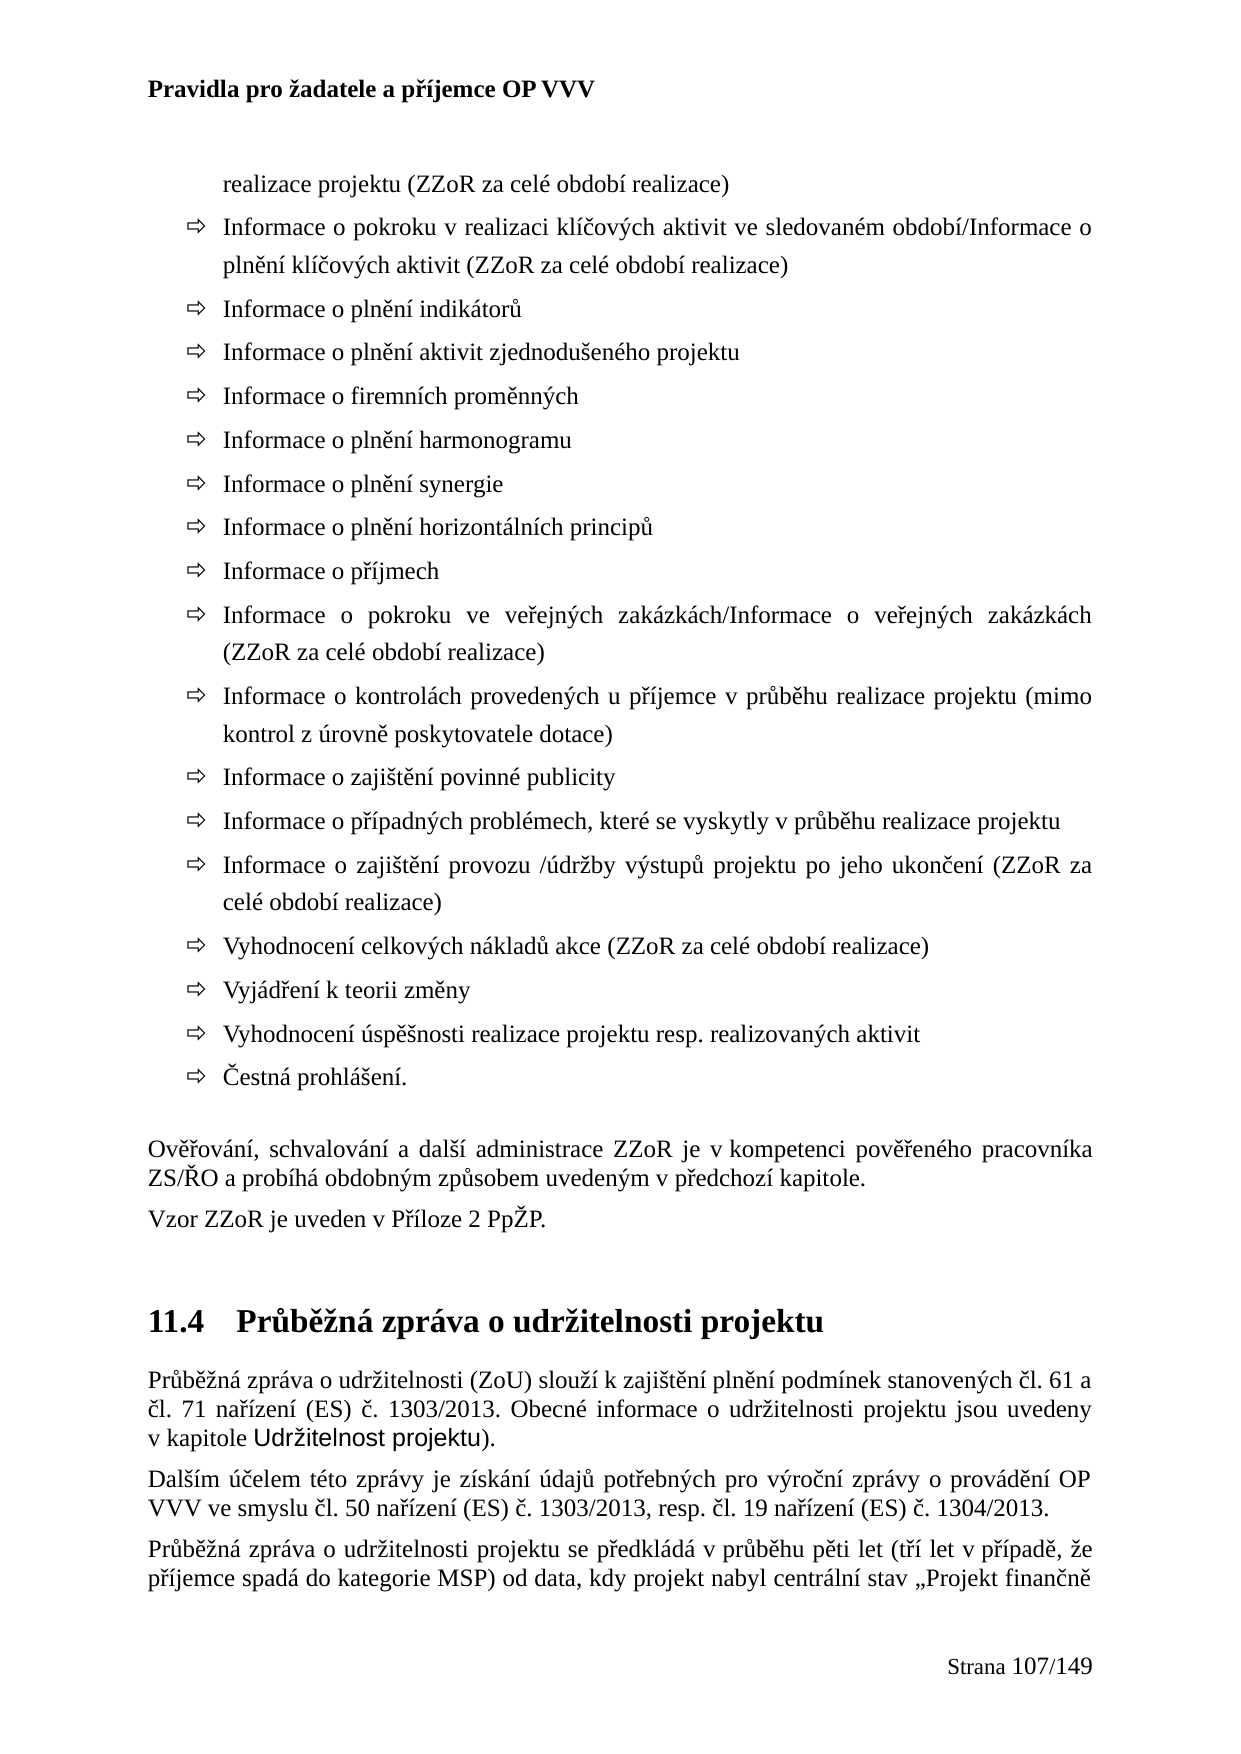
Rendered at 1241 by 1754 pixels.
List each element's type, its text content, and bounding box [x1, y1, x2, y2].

text Průběžná zpráva o udržitelnosti projektu se předkládá v průběhu pěti let (tří let v případě, že příjemce spadá do kategorie MSP) od data, kdy projekt nabyl centrální stav „Projekt finančně [148, 1534, 1093, 1591]
list Vyhodnocení celkových nákladů akce (ZZoR za celé období realizace) [185, 922, 1093, 960]
list Vyjádření k teorii změny [185, 966, 1093, 1004]
list Informace o kontrolách provedených u příjemce v průběhu realizace projektu (mimo kontrol z úrovně poskytovatele dotace) [185, 672, 1093, 747]
list Informace o příjmech [185, 547, 1093, 585]
list Informace o pokroku ve veřejných zakázkách/Informace o veřejných zakázkách (ZZoR za celé období realizace) [185, 591, 1093, 666]
list Vyhodnocení úspěšnosti realizace projektu resp. realizovaných aktivit [185, 1010, 1093, 1047]
text Průběžná zpráva o udržitelnosti (ZoU) slouží k zajištění plnění podmínek stanovených čl. 61 a čl. 71 nařízení (ES) č. 1303/2013. Obecné informace o udržitelnosti projektu jsou uvedeny v kapitole Udržitelnost projektu). [148, 1365, 1093, 1451]
list realizace projektu (ZZoR za celé období realizace) [185, 160, 1093, 197]
list Informace o plnění synergie [185, 460, 1093, 497]
list Informace o plnění indikátorů [185, 285, 1093, 322]
list Informace o zajištění provozu /údržby výstupů projektu po jeho ukončení (ZZoR za celé období realizace) [185, 841, 1093, 916]
list Informace o případných problémech, které se vyskytly v průběhu realizace projektu [185, 797, 1093, 835]
list Informace o pokroku v realizaci klíčových aktivit ve sledovaném období/Informace o plnění klíčových aktivit (ZZoR za celé období realizace) [185, 204, 1093, 279]
text Dalším účelem této zprávy je získání údajů potřebných pro výroční zprávy o provádění OP VVV ve smyslu čl. 50 nařízení (ES) č. 1303/2013, resp. čl. 19 nařízení (ES) č. 1304/2013. [148, 1464, 1093, 1521]
list Informace o plnění aktivit zjednodušeného projektu [185, 329, 1093, 366]
list Informace o plnění horizontálních principů [185, 504, 1093, 541]
subtitle Průběžná zpráva o udržitelnosti projektu [148, 1302, 1093, 1340]
text Ověřování, schvalování a další administrace ZZoR je v kompetenci pověřeného pracovníka ZS/ŘO a probíhá obdobným způsobem uvedeným v předchozí kapitole. [148, 1134, 1093, 1192]
list Informace o firemních proměnných [185, 372, 1093, 410]
list Čestná prohlášení. [185, 1054, 1093, 1091]
list Informace o zajištění povinné publicity [185, 754, 1093, 791]
list Informace o plnění harmonogramu [185, 416, 1093, 454]
text Vzor ZZoR je uveden v Příloze 2 PpŽP. [148, 1204, 1093, 1233]
